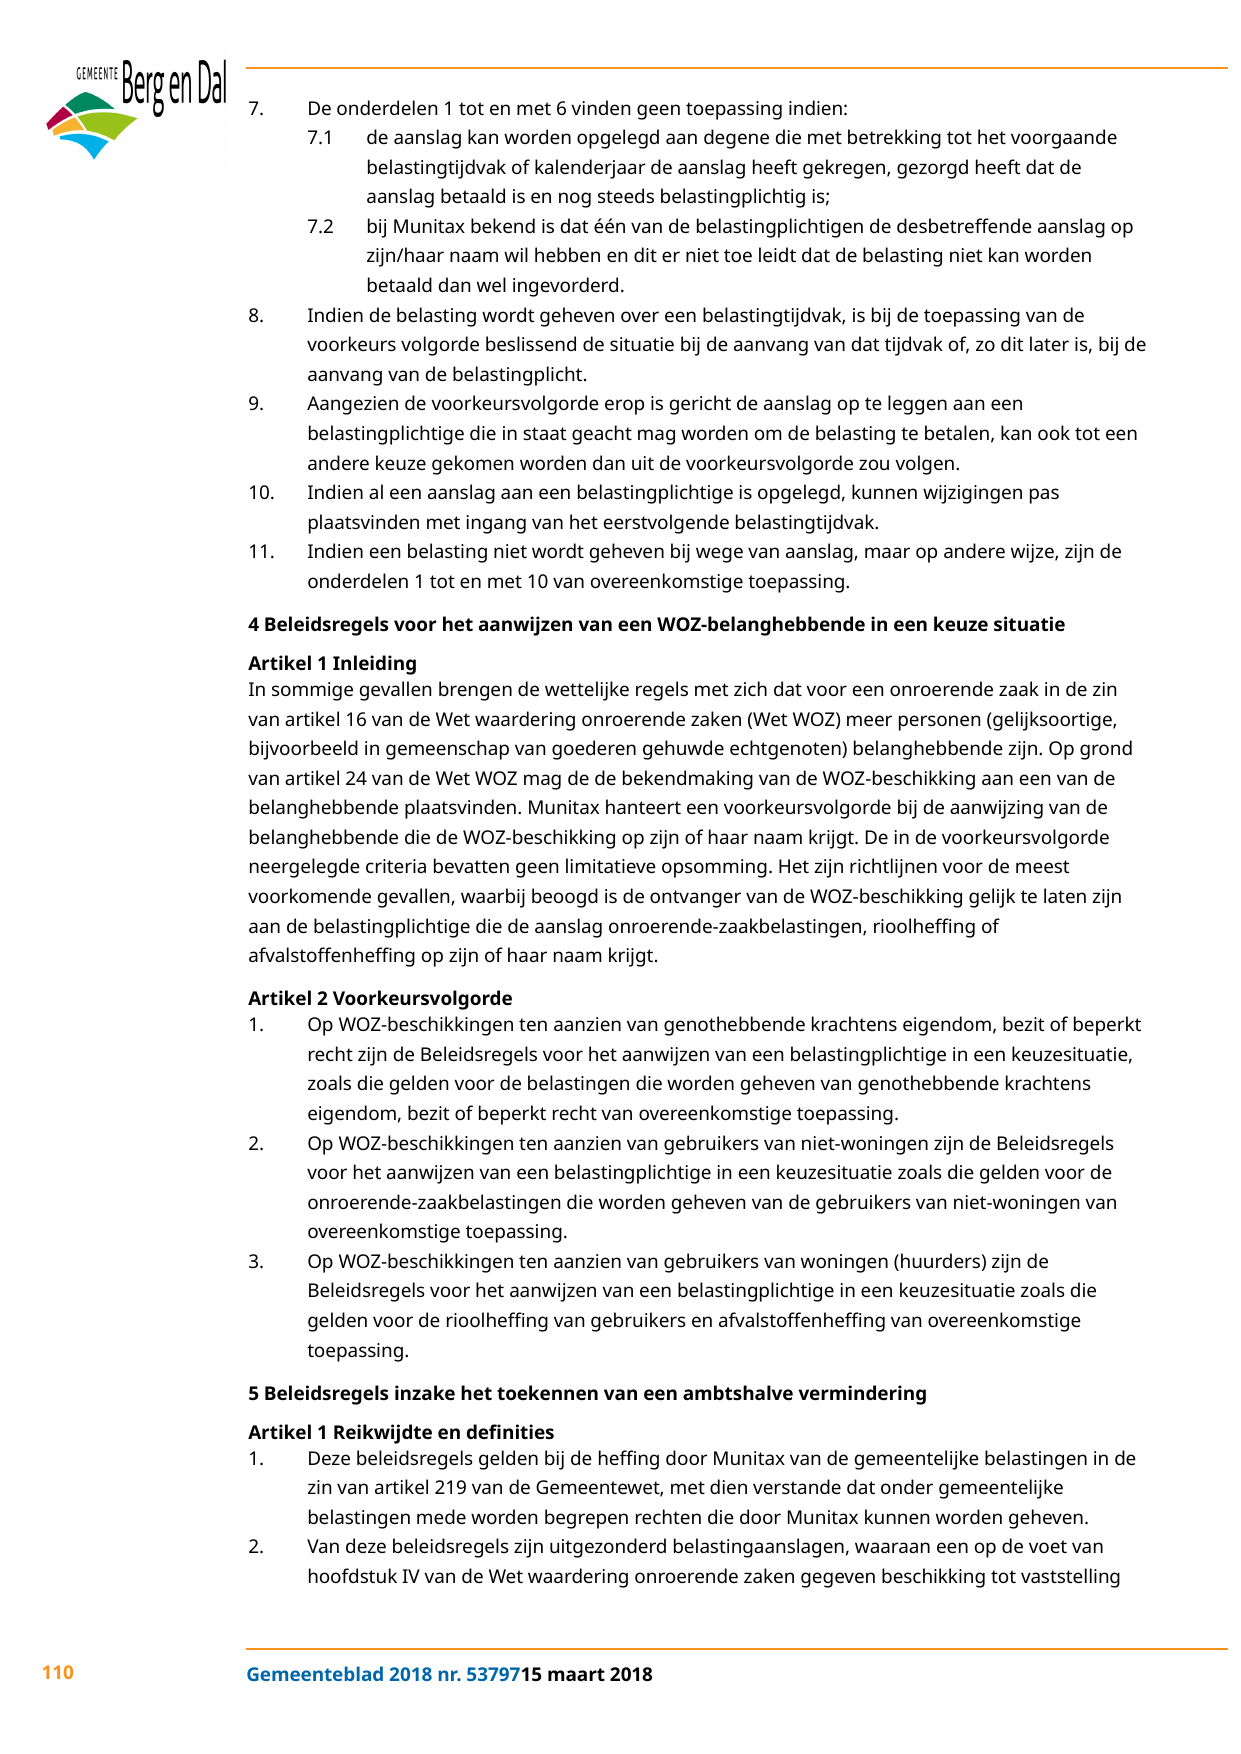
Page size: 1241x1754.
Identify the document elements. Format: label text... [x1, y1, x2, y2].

list Indien de belasting wordt geheven over een belastingtijdvak, is bij de toepassing van de voorkeurs volgorde beslissend de situatie bij de aanvang van dat tijdvak of, zo dit later is, bij de aanvang van de belastingplicht. [248, 302, 1152, 387]
list bij Munitax bekend is dat één van de belastingplichtigen de desbetreffende aanslag op zijn/haar naam wil hebben en dit er niet toe leidt dat de belasting niet kan worden betaald dan wel ingevorderd. [307, 213, 1152, 298]
list Van deze beleidsregels zijn uitgezonderd belastingaanslagen, waaraan een op de voet van hoofdstuk IV van de Wet waardering onroerende zaken gegeven beschikking tot vaststelling [248, 1534, 1152, 1589]
list Indien al een aanslag aan een belastingplichtige is opgelegd, kunnen wijzigingen pas plaatsvinden met ingang van het eerstvolgende belastingtijdvak. [248, 479, 1152, 535]
list Deze beleidsregels gelden bij de heffing door Munitax van de gemeentelijke belastingen in de zin van artikel 219 van de Gemeentewet, met dien verstande dat onder gemeentelijke belastingen mede worden begrepen rechten die door Munitax kunnen worden geheven. [248, 1445, 1152, 1530]
list Indien een belasting niet wordt geheven bij wege van aanslag, maar op andere wijze, zijn de onderdelen 1 tot en met 10 van overeenkomstige toepassing. [248, 538, 1152, 594]
text 4 Beleidsregels voor het aanwijzen van een WOZ-belanghebbende in een keuze situatie [248, 611, 1152, 637]
list De onderdelen 1 tot en met 6 vinden geen toepassing indien: [248, 95, 1152, 121]
text Artikel 1 Reikwijdte en definities [248, 1419, 1152, 1445]
picture [41, 47, 231, 172]
text In sommige gevallen brengen de wettelijke regels met zich dat voor een onroerende zaak in de zin van artikel 16 van de Wet waardering onroerende zaken (Wet WOZ) meer personen (gelijksoortige, bijvoorbeeld in gemeenschap van goederen gehuwde echtgenoten) belanghebbende zijn. Op grond van artikel 24 van de Wet WOZ mag de de bekendmaking van de WOZ-beschikking aan een van de belanghebbende plaatsvinden. Munitax hanteert een voorkeursvolgorde bij de aanwijzing van de belanghebbende die de WOZ-beschikking op zijn of haar naam krijgt. De in de voorkeursvolgorde neergelegde criteria bevatten geen limitatieve opsomming. Het zijn richtlijnen voor de meest voorkomende gevallen, waarbij beoogd is de ontvanger van de WOZ-beschikking gelijk te laten zijn aan de belastingplichtige die de aanslag onroerende-zaakbelastingen, rioolheffing of afvalstoffenheffing op zijn of haar naam krijgt. [248, 676, 1152, 968]
list Aangezien de voorkeursvolgorde erop is gericht de aanslag op te leggen aan een belastingplichtige die in staat geacht mag worden om de belasting te betalen, kan ook tot een andere keuze gekomen worden dan uit de voorkeursvolgorde zou volgen. [248, 391, 1152, 476]
list Op WOZ-beschikkingen ten aanzien van gebruikers van niet-woningen zijn de Beleidsregels voor het aanwijzen van een belastingplichtige in een keuzesituatie zoals die gelden voor de onroerende-zaakbelastingen die worden geheven van de gebruikers van niet-woningen van overeenkomstige toepassing. [248, 1130, 1152, 1244]
list Op WOZ-beschikkingen ten aanzien van gebruikers van woningen (huurders) zijn de Beleidsregels voor het aanwijzen van een belastingplichtige in een keuzesituatie zoals die gelden voor de rioolheffing van gebruikers en afvalstoffenheffing van overeenkomstige toepassing. [248, 1248, 1152, 1362]
list Op WOZ-beschikkingen ten aanzien van genothebbende krachtens eigendom, bezit of beperkt recht zijn de Beleidsregels voor het aanwijzen van een belastingplichtige in een keuzesituatie, zoals die gelden voor de belastingen die worden geheven van genothebbende krachtens eigendom, bezit of beperkt recht van overeenkomstige toepassing. [248, 1011, 1152, 1126]
text 5 Beleidsregels inzake het toekennen van een ambtshalve vermindering [248, 1380, 1152, 1406]
text Artikel 1 Inleiding [248, 651, 1152, 676]
list de aanslag kan worden opgelegd aan degene die met betrekking tot het voorgaande belastingtijdvak of kalenderjaar de aanslag heeft gekregen, gezorgd heeft dat de aanslag betaald is en nog steeds belastingplichtig is; [307, 124, 1152, 209]
text Artikel 2 Voorkeursvolgorde [248, 986, 1152, 1011]
